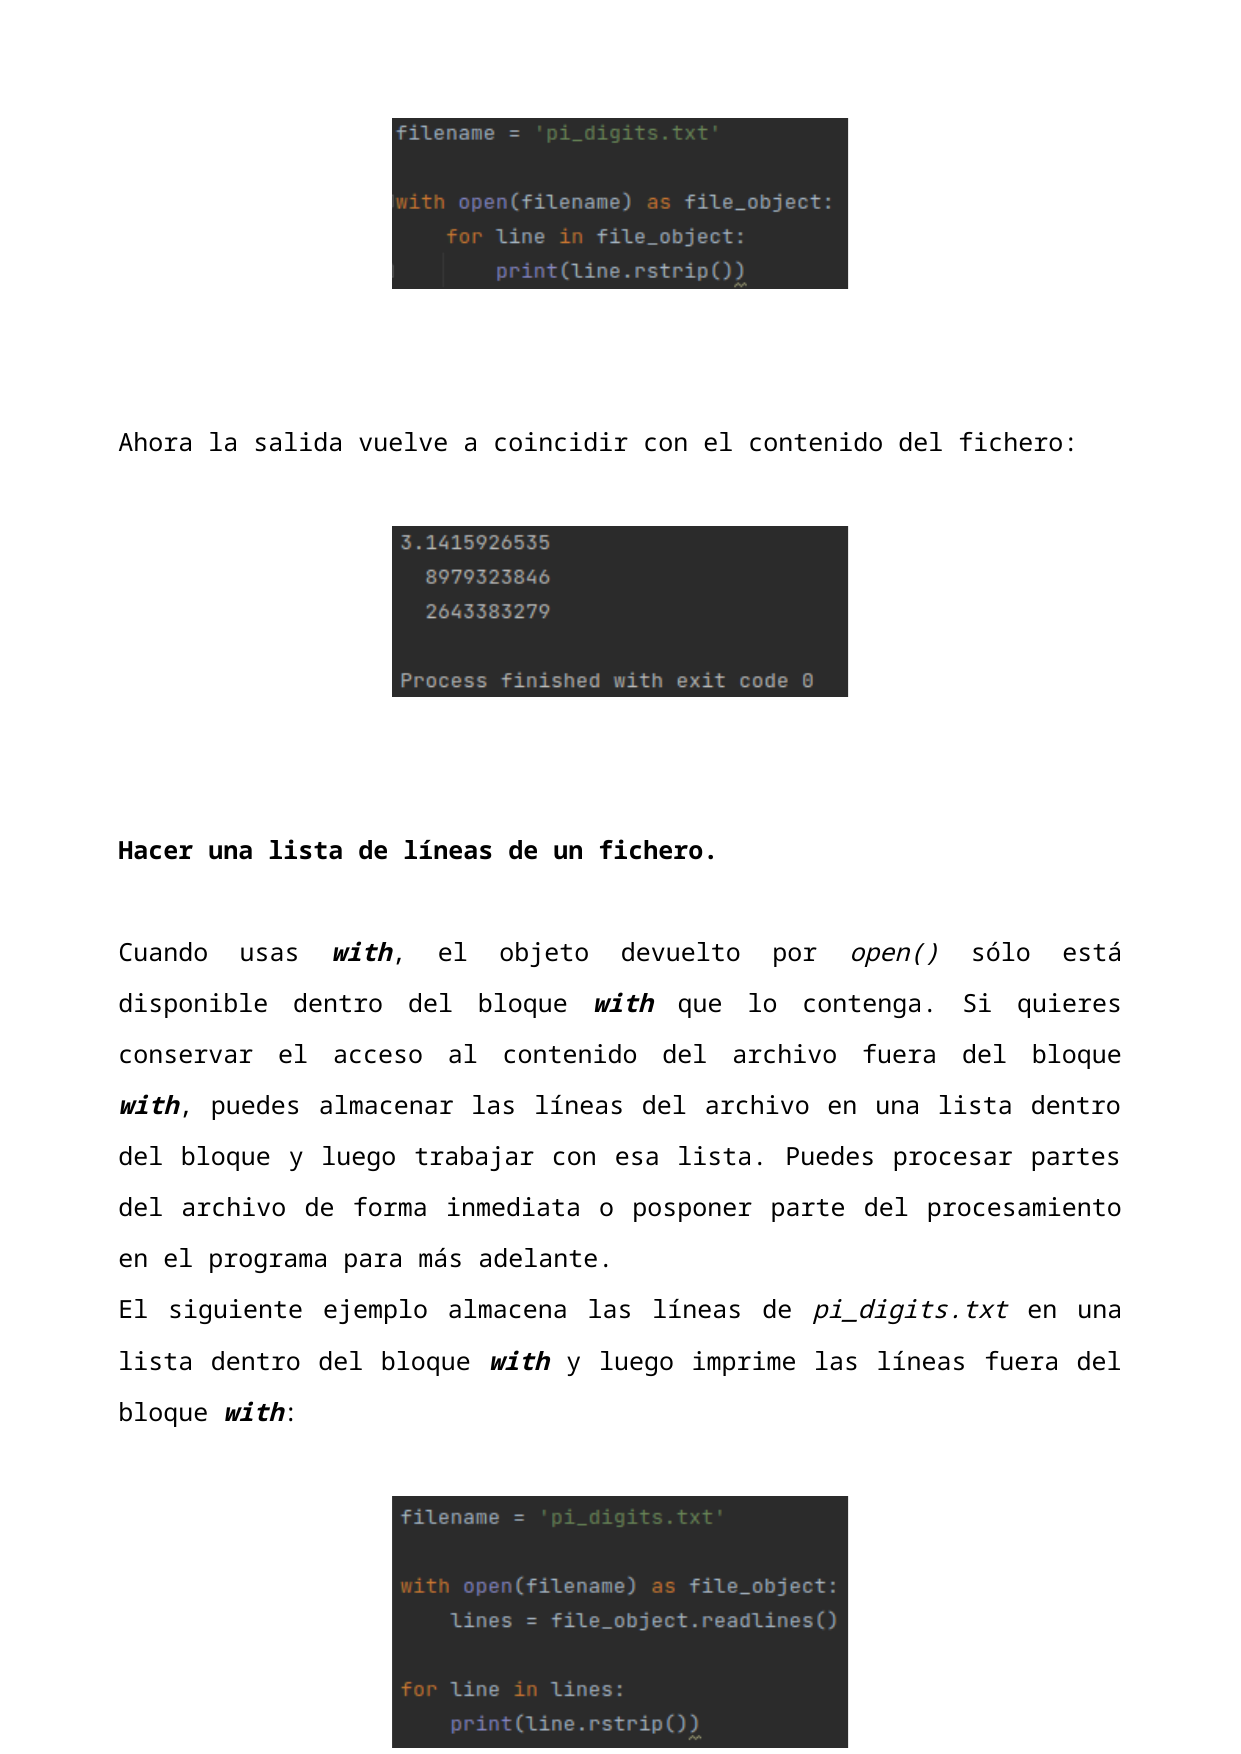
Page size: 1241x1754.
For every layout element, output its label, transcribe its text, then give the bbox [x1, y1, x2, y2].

text Hacer una lista de líneas de un fichero. [118, 833, 1122, 867]
picture [392, 118, 849, 289]
text Cuando usas with, el objeto devuelto por open() sólo está disponible dentro del bloque with que lo contenga. Si quieres conservar el acceso al contenido del archivo fuera del bloque with, puedes almacenar las líneas del archivo en una lista dentro del bloque y luego trabajar con esa lista. Puedes procesar partes del archivo de forma inmediata o posponer parte del procesamiento en el programa para más adelante. [118, 935, 1122, 1275]
picture [392, 1496, 849, 1748]
picture [392, 526, 849, 697]
text Ahora la salida vuelve a coincidir con el contenido del fichero: [118, 424, 1122, 458]
text El siguiente ejemplo almacena las líneas de pi_digits.txt en una lista dentro del bloque with y luego imprime las líneas fuera del bloque with: [118, 1292, 1122, 1428]
